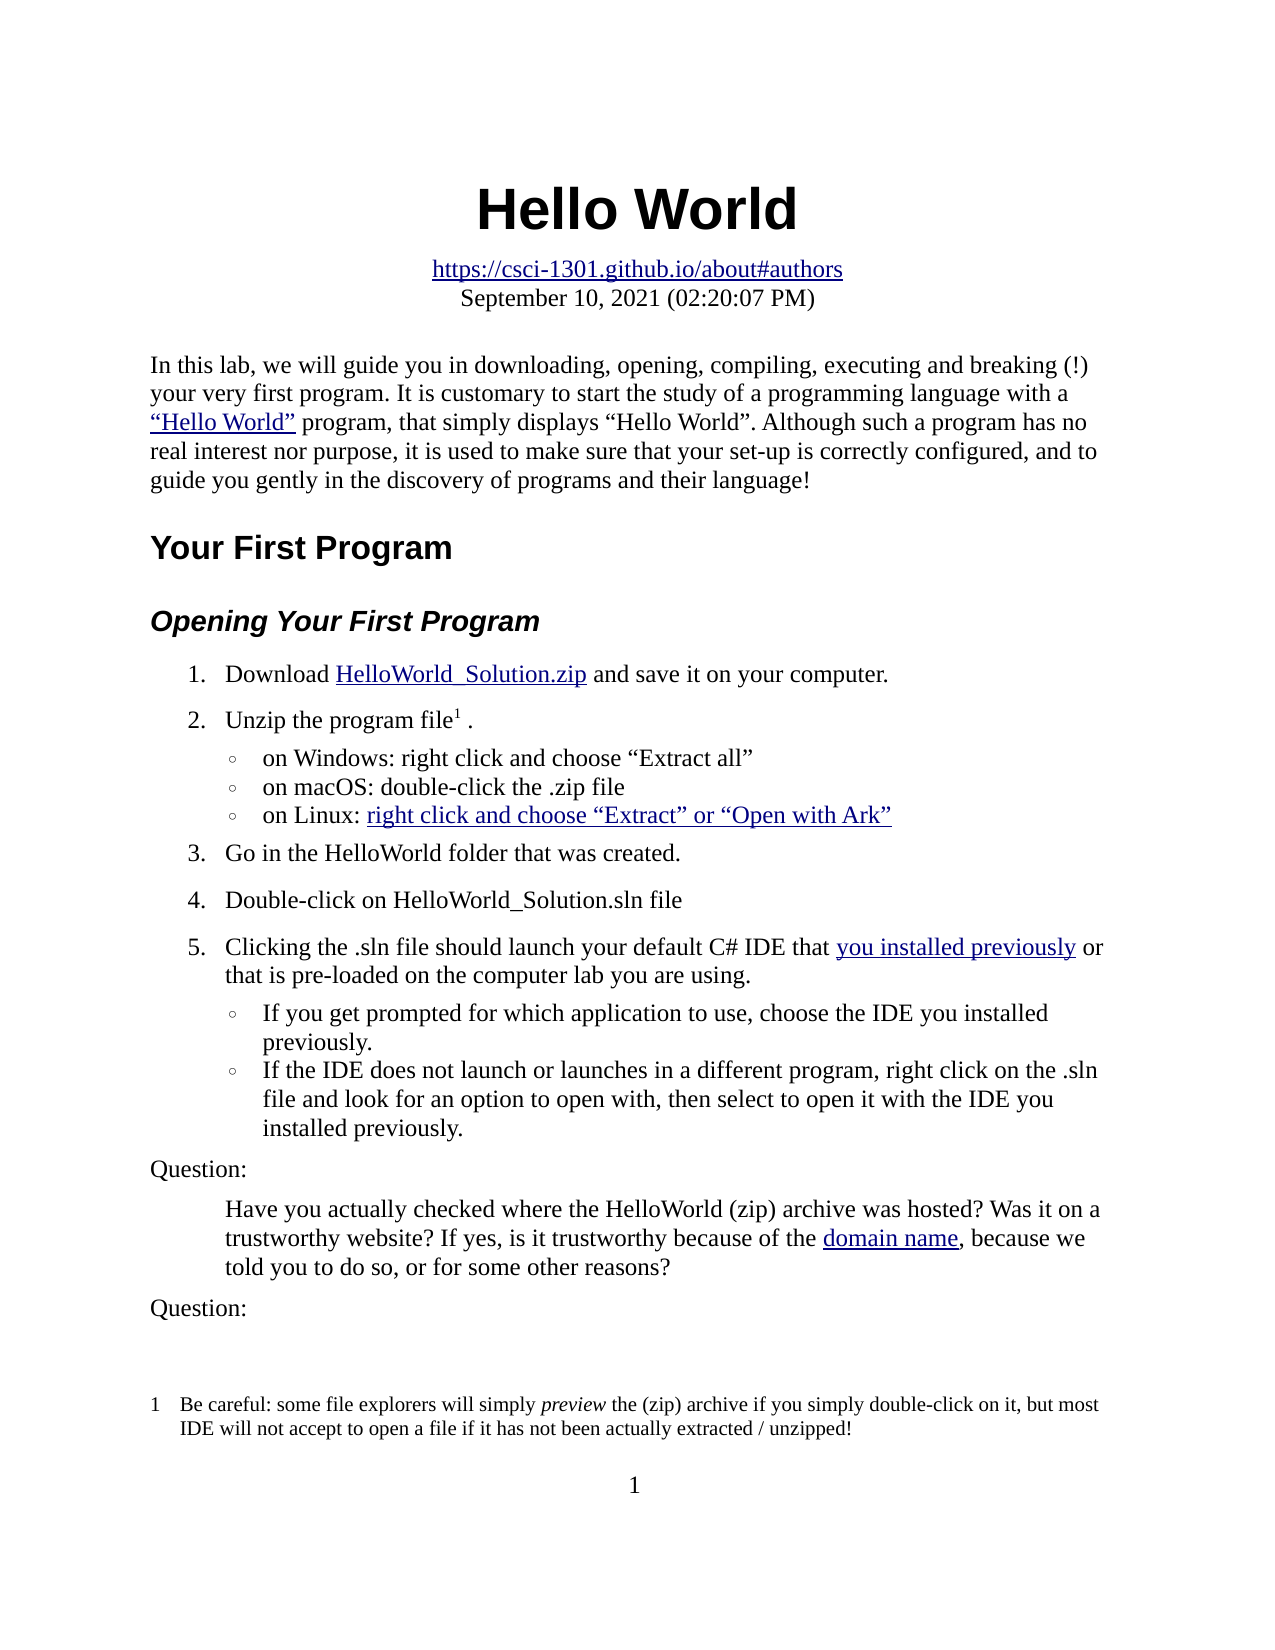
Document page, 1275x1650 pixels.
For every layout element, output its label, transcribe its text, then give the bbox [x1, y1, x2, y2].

list Clicking the .sln file should launch your default C# IDE that you installed previously or that is pre-loaded on the computer lab you are using. [187, 932, 1125, 989]
text September 10, 2021 (02:20:07 PM) [150, 283, 1125, 312]
list Unzip the program file . [187, 705, 1125, 734]
text Question: [150, 1154, 1125, 1182]
list If the IDE does not launch or launches in a different program, right click on the .sln file and look for an option to open with, then select to open it with the IDE you installed previously. [225, 1056, 1125, 1142]
text Have you actually checked where the HelloWorld (zip) archive was hosted? Was it on a trustworthy website? If yes, is it trustworthy because of the domain name, because we told you to do so, or for some other reasons? [225, 1194, 1125, 1281]
subtitle Opening Your First Program [150, 604, 1125, 637]
list If you get prompted for which application to use, choose the IDE you installed previously. [225, 998, 1125, 1056]
list Be careful: some file explorers will simply preview the (zip) archive if you simply double-click on it, but most IDE will not accept to open a file if it has not been actually extracted / unzipped! [150, 1392, 1125, 1440]
list Download HelloWorld_Solution.zip and save it on your computer. [187, 659, 1125, 687]
list Go in the HelloWorld folder that was created. [187, 838, 1125, 867]
text Question: [150, 1293, 1125, 1321]
text In this lab, we will guide you in downloading, opening, compiling, executing and breaking (!) your very first program. It is customary to start the study of a programming language with a “Hello World” program, that simply displays “Hello World”. Although such a program has no real interest nor purpose, it is used to make sure that your set-up is correctly configured, and to guide you gently in the discovery of programs and their language! [150, 350, 1125, 493]
list Double-click on HelloWorld_Solution.sln file [187, 885, 1125, 914]
list on Windows: right click and choose “Extract all” [225, 743, 1125, 772]
list on macOS: double-click the .zip file [225, 772, 1125, 801]
list on Linux: right click and choose “Extract” or “Open with Ark” [225, 801, 1125, 829]
title Hello World [150, 175, 1125, 242]
text https://csci-1301.github.io/about#authors [150, 254, 1125, 283]
subtitle Your First Program [150, 527, 1125, 566]
